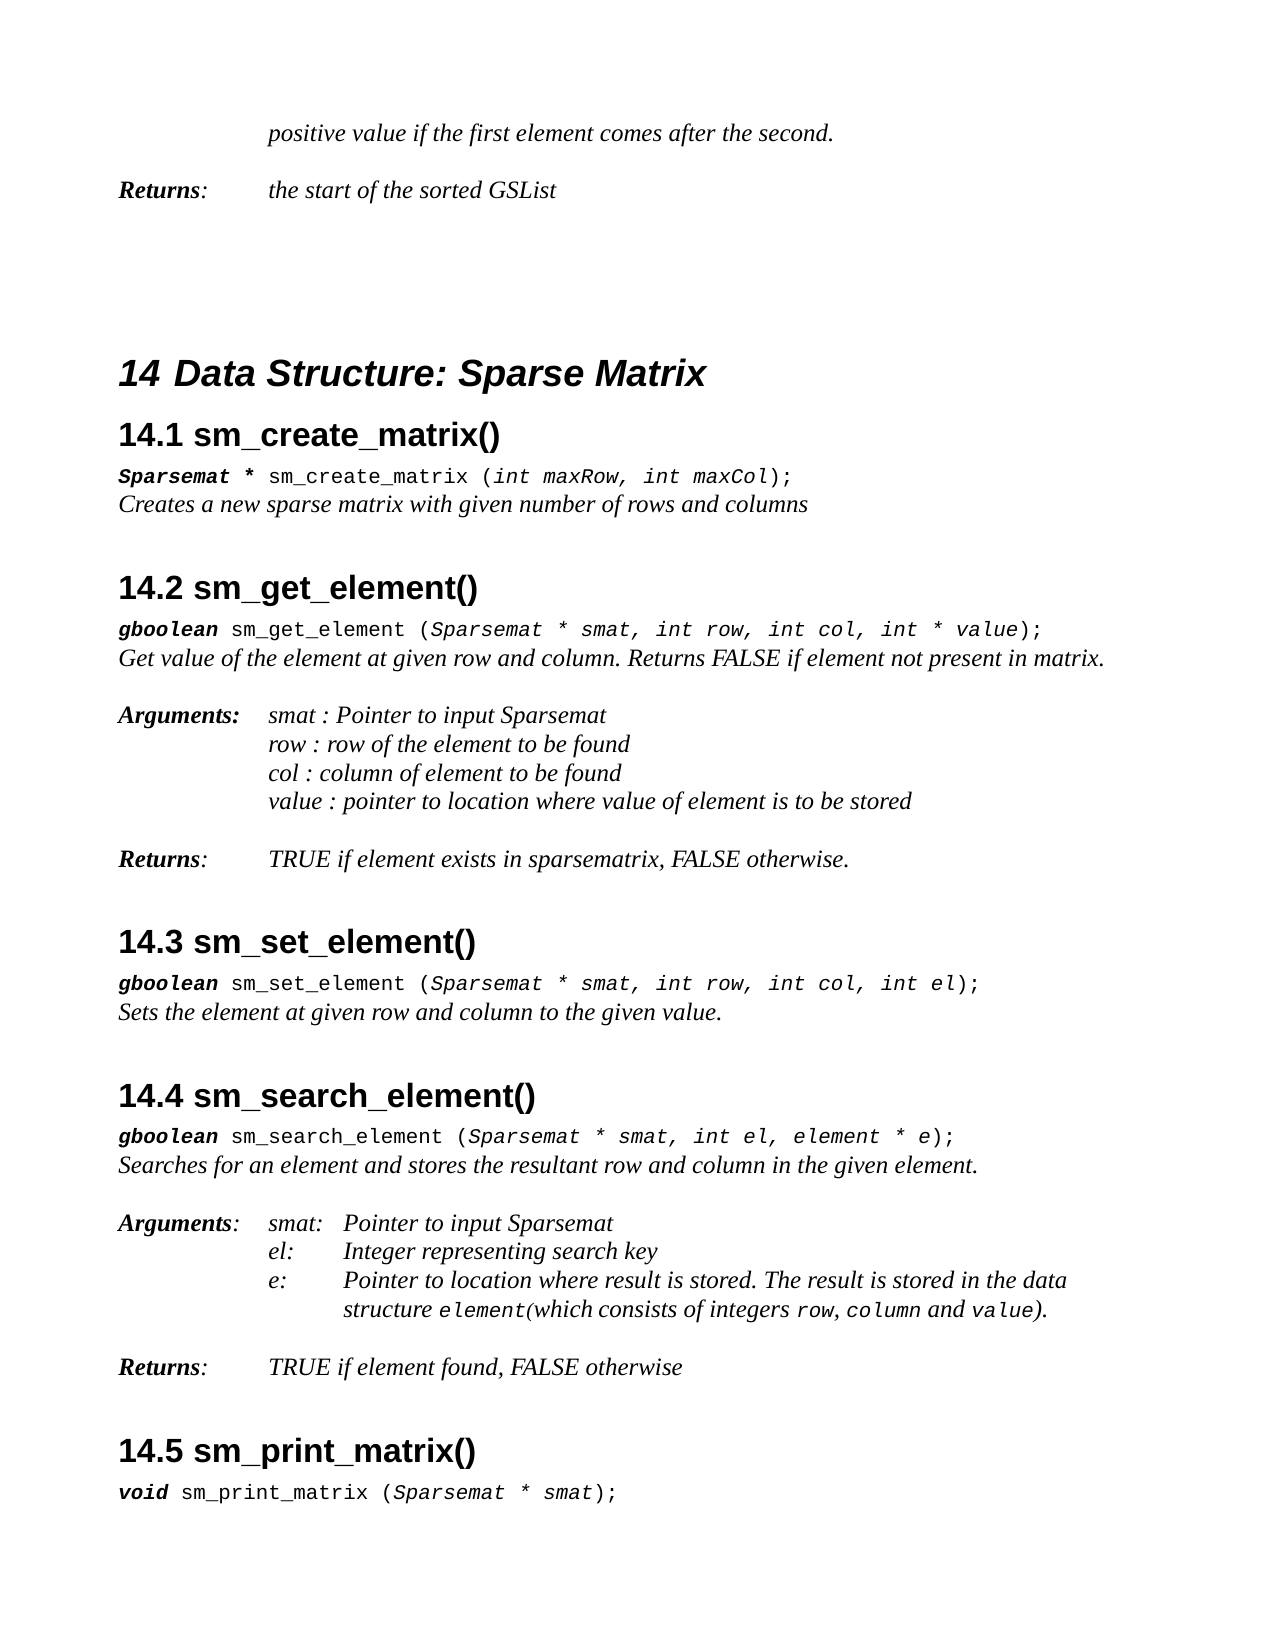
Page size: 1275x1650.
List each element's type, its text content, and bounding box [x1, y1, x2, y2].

subtitle sm_create_matrix() [118, 415, 1157, 453]
text Returns: TRUE if element found, FALSE otherwise [118, 1352, 1157, 1381]
text Get value of the element at given row and column. Returns FALSE if element not present in matrix. [118, 643, 1157, 671]
text Returns: TRUE if element exists in sparsematrix, FALSE otherwise. [118, 844, 1157, 873]
text value : pointer to location where value of element is to be stored [118, 786, 1157, 815]
text col : column of element to be found [118, 758, 1157, 786]
text gboolean sm_get_element (Sparsemat * smat, int row, int col, int * value); [118, 619, 1157, 643]
subtitle Data Structure: Sparse Matrix [118, 350, 1157, 394]
text Sets the element at given row and column to the given value. [118, 997, 1157, 1026]
text gboolean sm_search_element (Sparsemat * smat, int el, element * e); [118, 1127, 1157, 1150]
text positive value if the first element comes after the second. [118, 118, 1157, 147]
text Arguments: smat: Pointer to input Sparsemat [118, 1208, 1157, 1236]
subtitle sm_print_matrix() [118, 1431, 1157, 1469]
text Returns: the start of the sorted GSList [118, 176, 1157, 204]
subtitle sm_set_element() [118, 922, 1157, 961]
text Searches for an element and stores the resultant row and column in the given element. [118, 1150, 1157, 1179]
subtitle sm_search_element() [118, 1075, 1157, 1114]
text Arguments: smat : Pointer to input Sparsemat [118, 700, 1157, 729]
text e: Pointer to location where result is stored. The result is stored in the data structure element(which consists of integers row, column and value). [118, 1265, 1157, 1323]
text Creates a new sparse matrix with given number of rows and columns [118, 489, 1157, 518]
text el: Integer representing search key [118, 1236, 1157, 1265]
text Sparsemat * sm_create_matrix (int maxRow, int maxCol); [118, 466, 1157, 489]
text row : row of the element to be found [118, 729, 1157, 758]
text void sm_print_matrix (Sparsemat * smat); [118, 1482, 1157, 1505]
text gboolean sm_set_element (Sparsemat * smat, int row, int col, int el); [118, 973, 1157, 997]
subtitle sm_get_element() [118, 568, 1157, 607]
